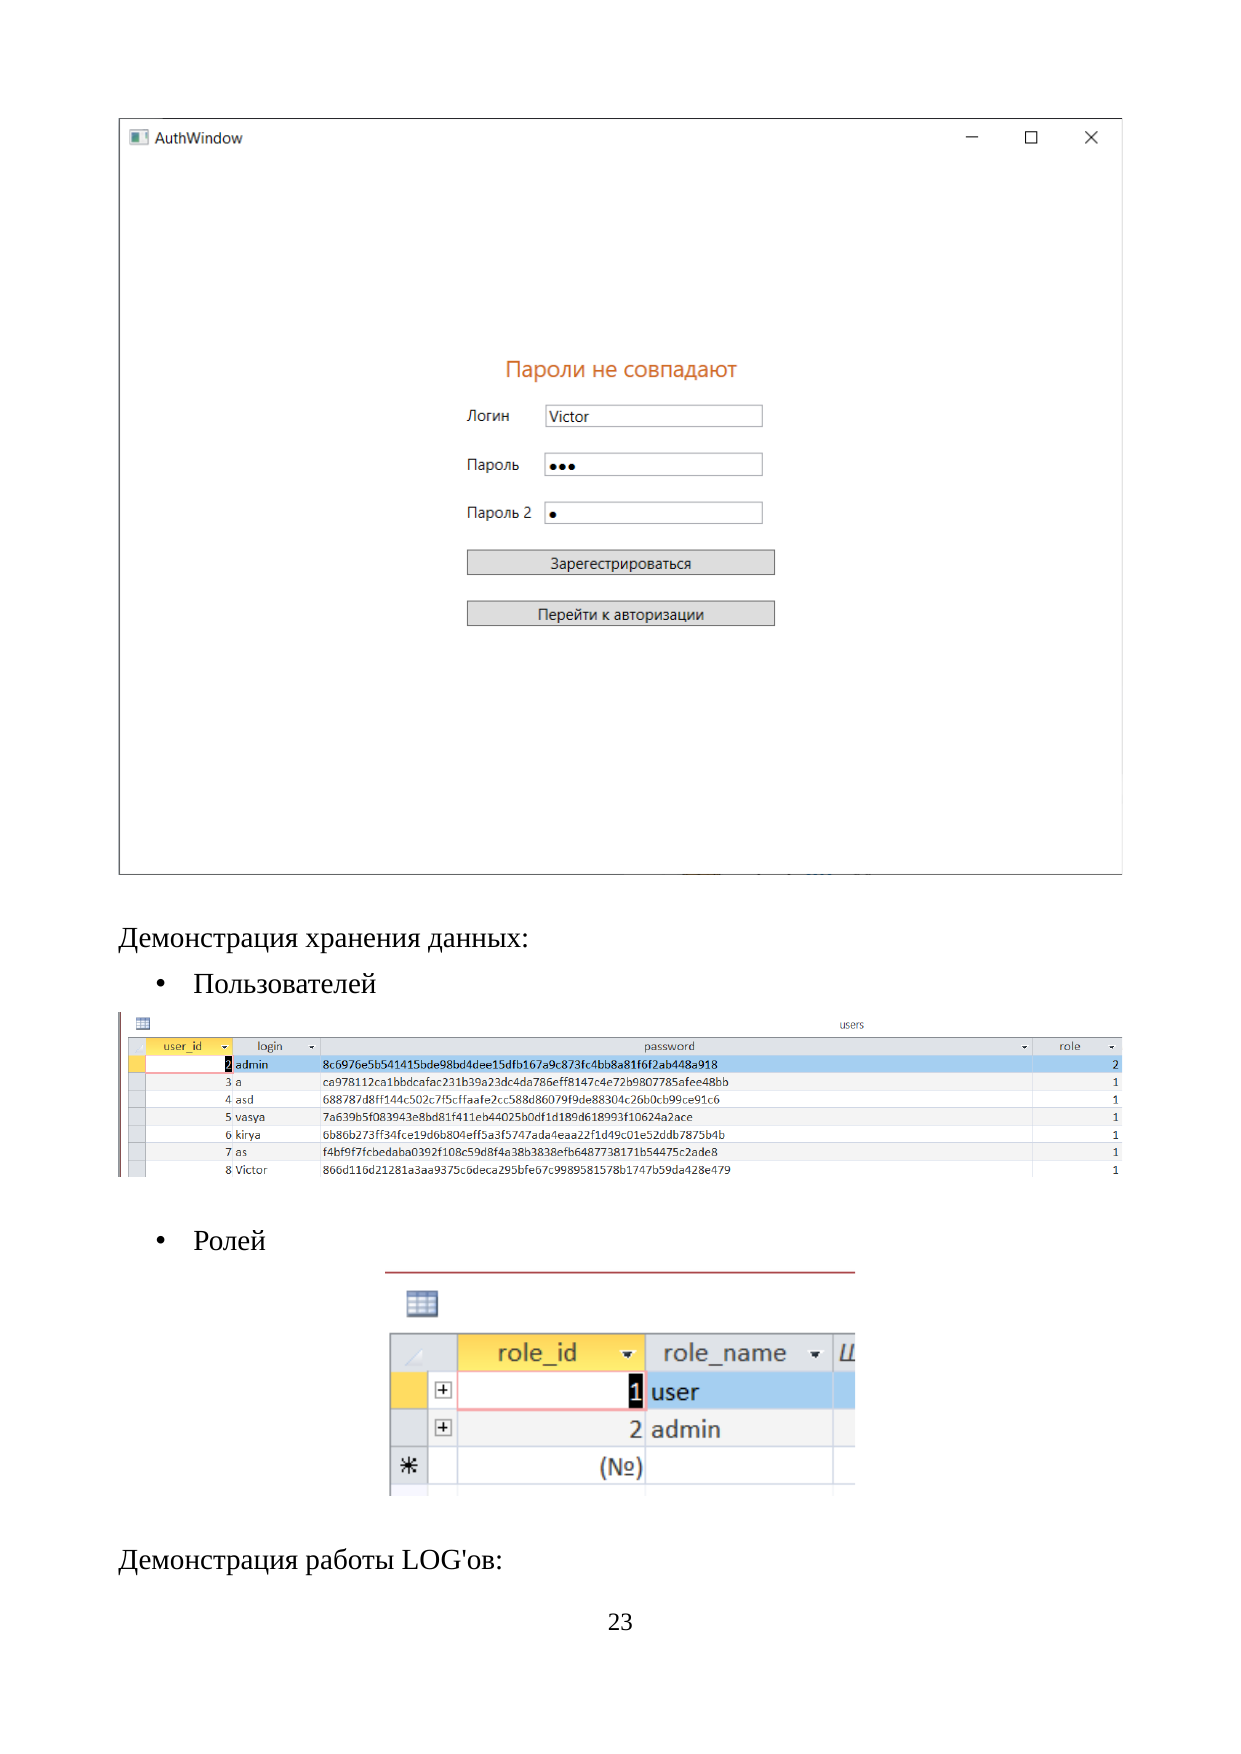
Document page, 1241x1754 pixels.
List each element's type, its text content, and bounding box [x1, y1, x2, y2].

list Пользователей [156, 967, 1122, 1000]
picture [118, 118, 1123, 875]
picture [118, 1012, 1123, 1177]
picture [385, 1269, 856, 1496]
list Ролей [156, 1223, 1122, 1257]
text Демонстрация хранения данных: [118, 921, 1122, 954]
text Демонстрация работы LOG'ов: [118, 1542, 1122, 1576]
